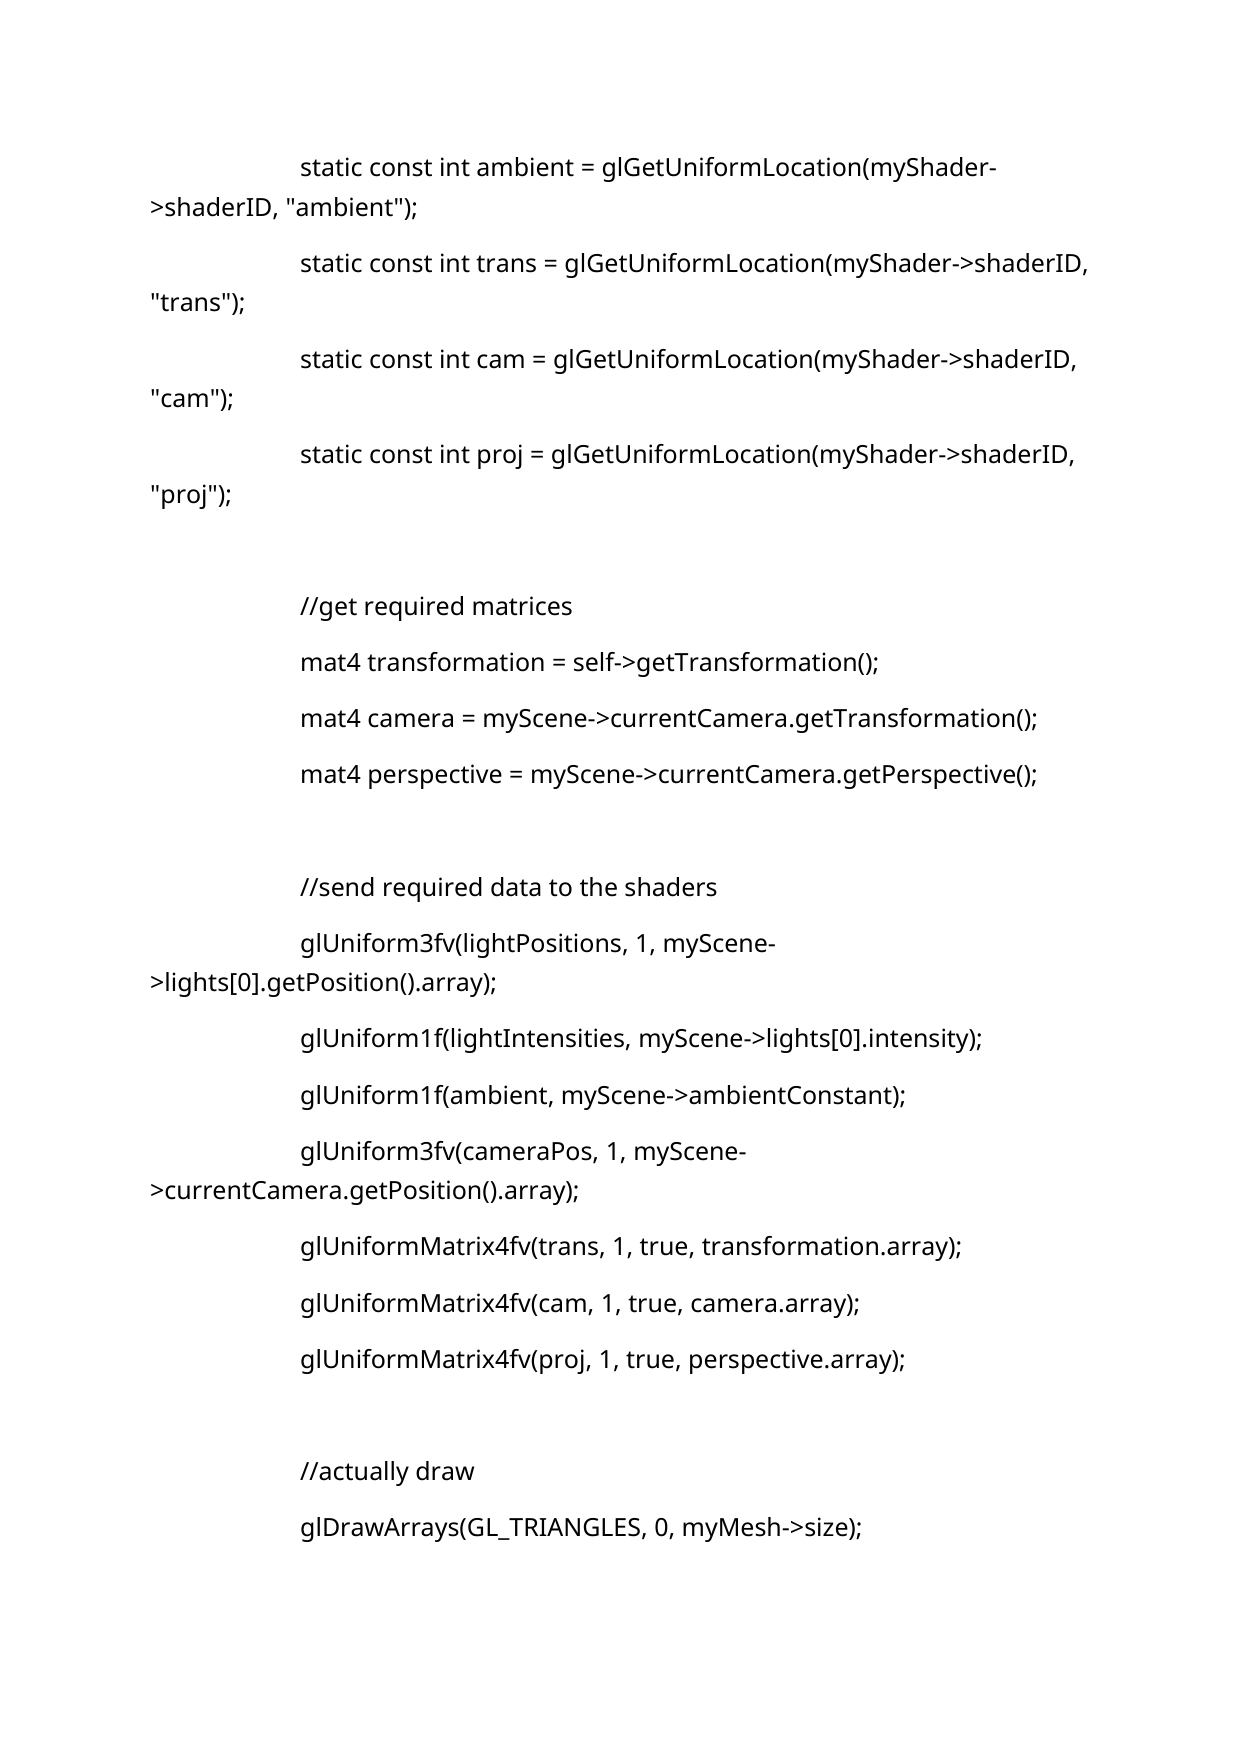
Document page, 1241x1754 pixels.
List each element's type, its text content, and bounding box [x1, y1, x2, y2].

text //send required data to the shaders [150, 869, 1090, 903]
text static const int ambient = glGetUniformLocation(myShader->shaderID, "ambient"); [150, 150, 1090, 223]
text glUniform3fv(cameraPos, 1, myScene->currentCamera.getPosition().array); [150, 1133, 1090, 1207]
text glUniform3fv(lightPositions, 1, myScene->lights[0].getPosition().array); [150, 926, 1090, 999]
text static const int proj = glGetUniformLocation(myShader->shaderID, "proj"); [150, 437, 1090, 510]
text glUniformMatrix4fv(trans, 1, true, transformation.array); [150, 1229, 1090, 1263]
text //actually draw [150, 1454, 1090, 1488]
text glUniform1f(lightIntensities, myScene->lights[0].intensity); [150, 1021, 1090, 1055]
text glUniformMatrix4fv(cam, 1, true, camera.array); [150, 1285, 1090, 1319]
text //get required matrices [150, 589, 1090, 623]
text mat4 transformation = self->getTransformation(); [150, 645, 1090, 679]
text glDrawArrays(GL_TRIANGLES, 0, myMesh->size); [150, 1510, 1090, 1544]
text static const int cam = glGetUniformLocation(myShader->shaderID, "cam"); [150, 341, 1090, 415]
text glUniform1f(ambient, myScene->ambientConstant); [150, 1077, 1090, 1111]
text mat4 perspective = myScene->currentCamera.getPerspective(); [150, 757, 1090, 791]
text glUniformMatrix4fv(proj, 1, true, perspective.array); [150, 1341, 1090, 1375]
text static const int trans = glGetUniformLocation(myShader->shaderID, "trans"); [150, 246, 1090, 319]
text mat4 camera = myScene->currentCamera.getTransformation(); [150, 701, 1090, 735]
